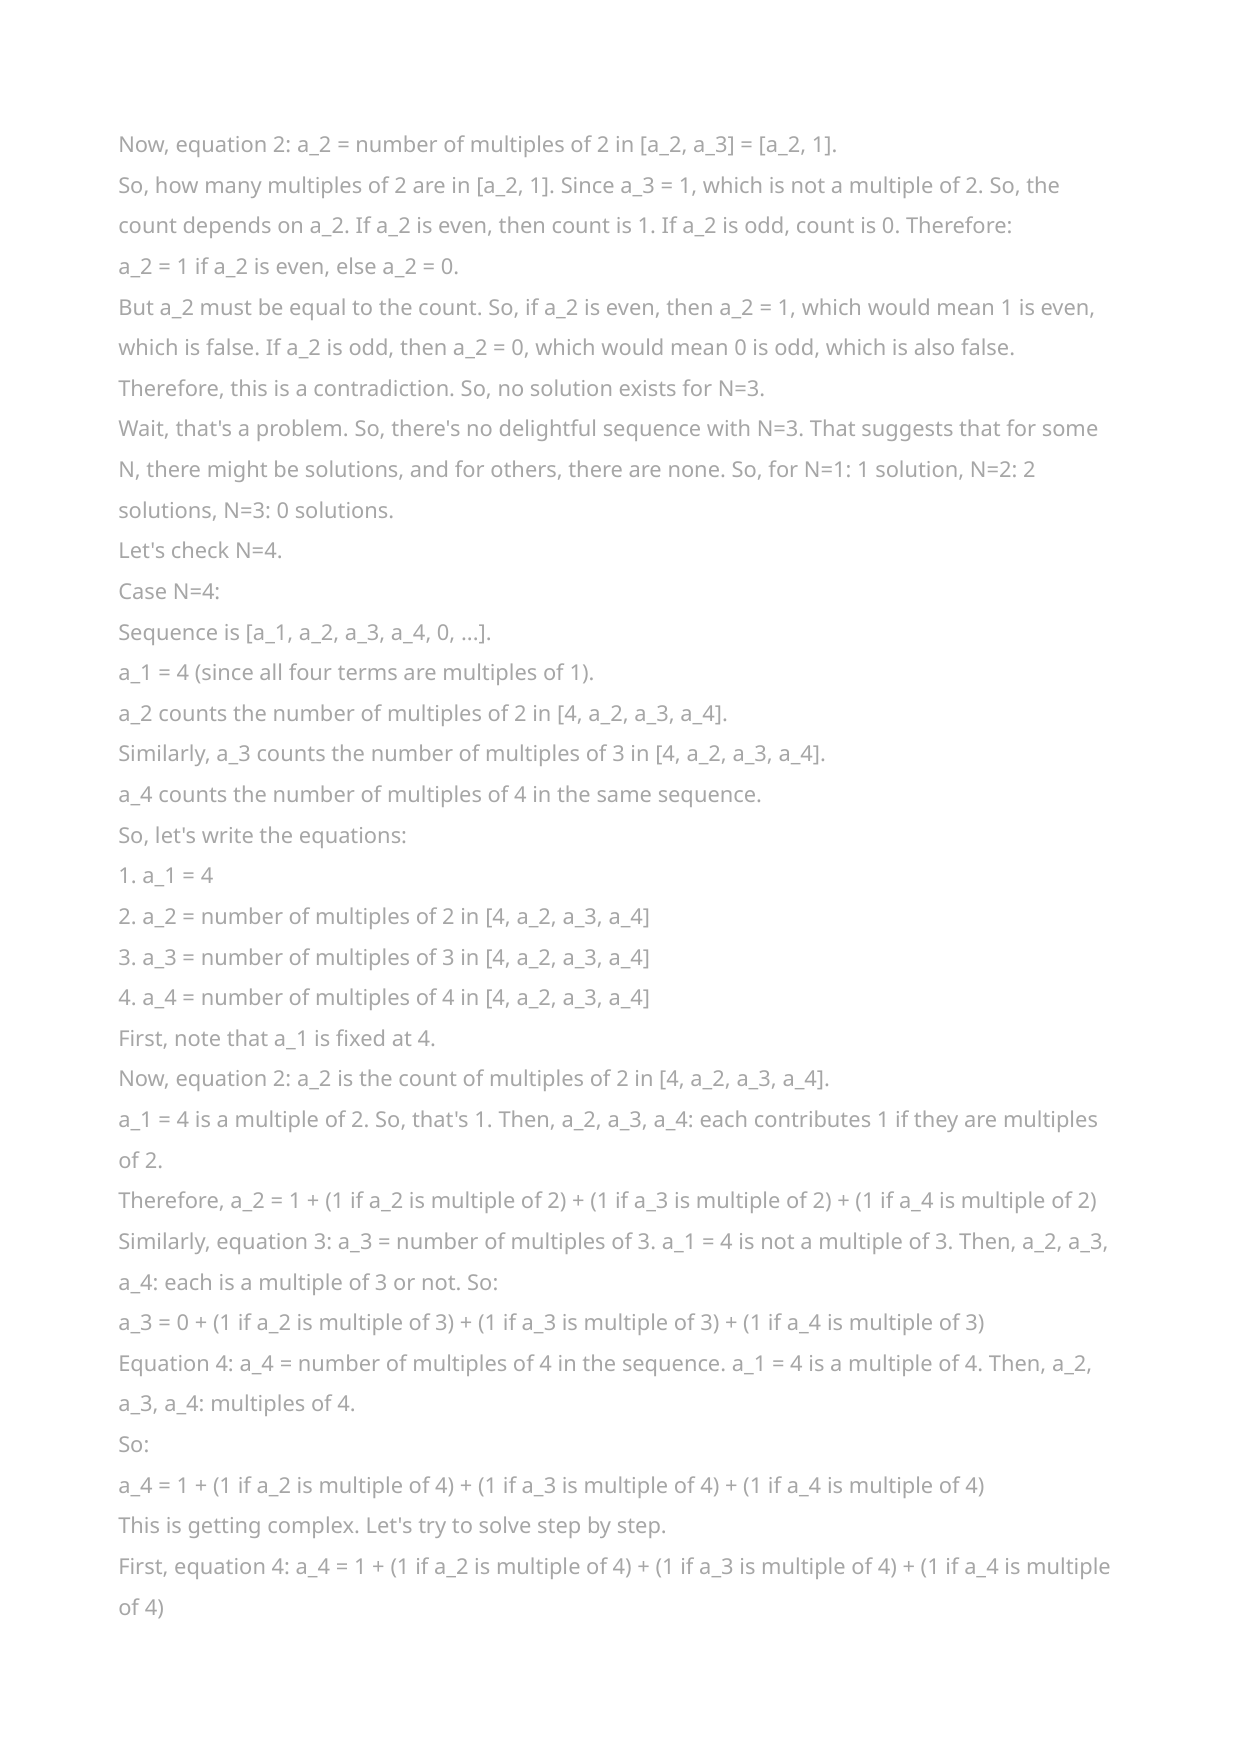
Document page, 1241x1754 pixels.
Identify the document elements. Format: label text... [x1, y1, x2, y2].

text Now, equation 2: a_2 = number of multiples of 2 in [a_2, a_3] = [a_2, 1]. [118, 118, 1122, 159]
text Similarly, a_3 counts the number of multiples of 3 in [4, a_2, a_3, a_4]. [118, 727, 1122, 768]
text 3. a_3 = number of multiples of 3 in [4, a_2, a_3, a_4] [118, 931, 1122, 971]
text Wait, that's a problem. So, there's no delightful sequence with N=3. That suggests that for some N, there might be solutions, and for others, there are none. So, for N=1: 1 solution, N=2: 2 solutions, N=3: 0 solutions. [118, 402, 1122, 524]
text So, let's write the equations: [118, 809, 1122, 849]
text Now, equation 2: a_2 is the count of multiples of 2 in [4, a_2, a_3, a_4]. [118, 1052, 1122, 1093]
text a_3 = 0 + (1 if a_2 is multiple of 3) + (1 if a_3 is multiple of 3) + (1 if a_4 is multiple of 3) [118, 1296, 1122, 1337]
text Let's check N=4. [118, 524, 1122, 565]
text a_4 counts the number of multiples of 4 in the same sequence. [118, 768, 1122, 809]
text Similarly, equation 3: a_3 = number of multiples of 3. a_1 = 4 is not a multiple of 3. Then, a_2, a_3, a_4: each is a multiple of 3 or not. So: [118, 1215, 1122, 1296]
text This is getting complex. Let's try to solve step by step. [118, 1499, 1122, 1540]
text a_1 = 4 is a multiple of 2. So, that's 1. Then, a_2, a_3, a_4: each contributes 1 if they are multiples of 2. [118, 1093, 1122, 1174]
text a_4 = 1 + (1 if a_2 is multiple of 4) + (1 if a_3 is multiple of 4) + (1 if a_4 is multiple of 4) [118, 1459, 1122, 1499]
text First, equation 4: a_4 = 1 + (1 if a_2 is multiple of 4) + (1 if a_3 is multiple of 4) + (1 if a_4 is multiple of 4) [118, 1540, 1122, 1621]
text So, how many multiples of 2 are in [a_2, 1]. Since a_3 = 1, which is not a multiple of 2. So, the count depends on a_2. If a_2 is even, then count is 1. If a_2 is odd, count is 0. Therefore: [118, 159, 1122, 240]
text Equation 4: a_4 = number of multiples of 4 in the sequence. a_1 = 4 is a multiple of 4. Then, a_2, a_3, a_4: multiples of 4. [118, 1337, 1122, 1418]
text Case N=4: [118, 565, 1122, 606]
text 4. a_4 = number of multiples of 4 in [4, a_2, a_3, a_4] [118, 971, 1122, 1012]
text 1. a_1 = 4 [118, 849, 1122, 890]
text So: [118, 1418, 1122, 1459]
text a_1 = 4 (since all four terms are multiples of 1). [118, 646, 1122, 687]
text First, note that a_1 is fixed at 4. [118, 1012, 1122, 1052]
text a_2 = 1 if a_2 is even, else a_2 = 0. [118, 240, 1122, 281]
text Therefore, a_2 = 1 + (1 if a_2 is multiple of 2) + (1 if a_3 is multiple of 2) + (1 if a_4 is multiple of 2) [118, 1174, 1122, 1215]
text But a_2 must be equal to the count. So, if a_2 is even, then a_2 = 1, which would mean 1 is even, which is false. If a_2 is odd, then a_2 = 0, which would mean 0 is odd, which is also false. Therefore, this is a contradiction. So, no solution exists for N=3. [118, 281, 1122, 402]
text Sequence is [a_1, a_2, a_3, a_4, 0, ...]. [118, 606, 1122, 646]
text 2. a_2 = number of multiples of 2 in [4, a_2, a_3, a_4] [118, 890, 1122, 931]
text a_2 counts the number of multiples of 2 in [4, a_2, a_3, a_4]. [118, 687, 1122, 727]
